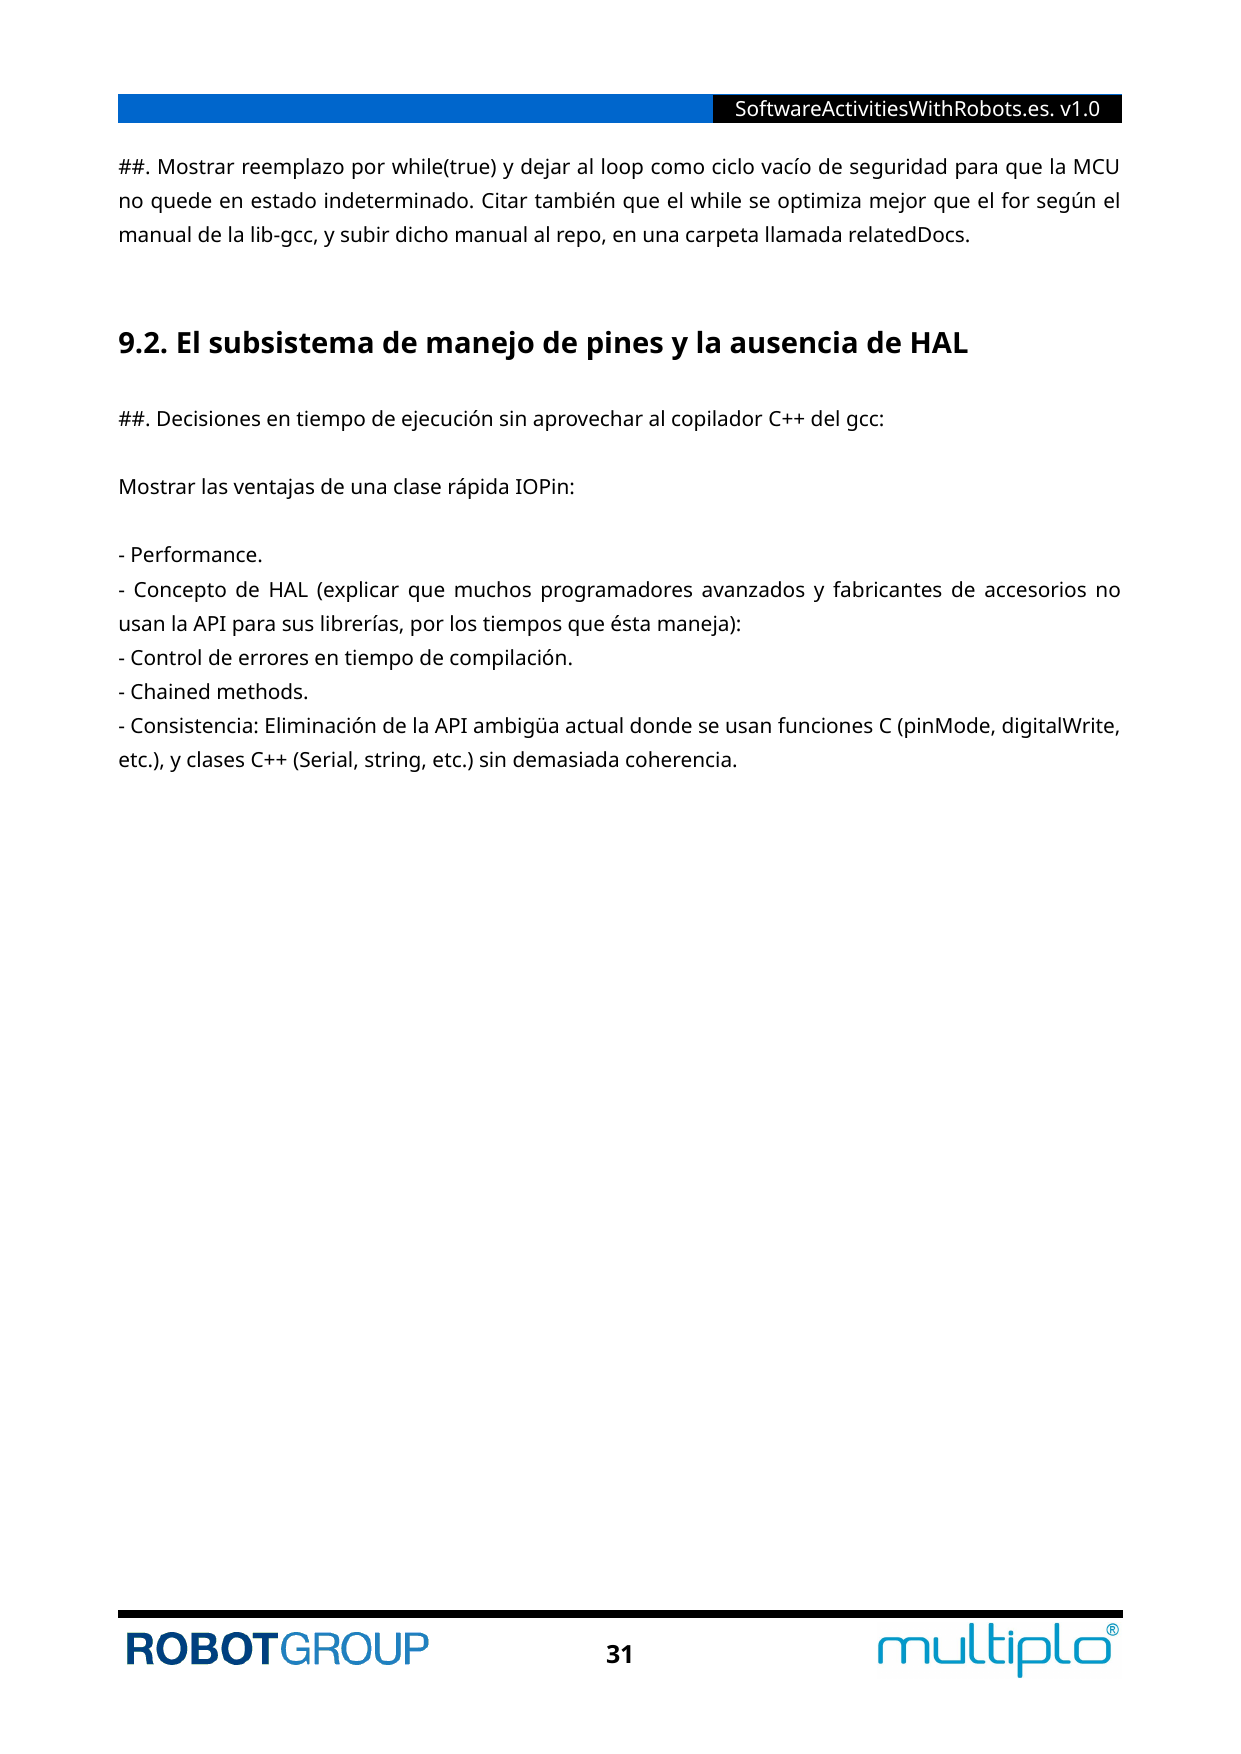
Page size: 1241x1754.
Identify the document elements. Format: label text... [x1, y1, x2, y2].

text - Control de errores en tiempo de compilación. [118, 643, 1122, 671]
text ##. Decisiones en tiempo de ejecución sin aprovechar al copilador C++ del gcc: [118, 404, 1122, 433]
text - Chained methods. [118, 677, 1122, 705]
text 9.2. El subsistema de manejo de pines y la ausencia de HAL [118, 323, 1122, 362]
picture [877, 1622, 1123, 1679]
text - Consistencia: Eliminación de la API ambigüa actual donde se usan funciones C (pinMode, digitalWrite, etc.), y clases C++ (Serial, string, etc.) sin demasiada coherencia. [118, 711, 1122, 773]
picture [118, 1622, 434, 1673]
text ##. Mostrar reemplazo por while(true) y dejar al loop como ciclo vacío de seguridad para que la MCU no quede en estado indeterminado. Citar también que el while se optimiza mejor que el for según el manual de la lib-gcc, y subir dicho manual al repo, en una carpeta llamada relatedDocs. [118, 152, 1122, 249]
text - Concepto de HAL (explicar que muchos programadores avanzados y fabricantes de accesorios no usan la API para sus librerías, por los tiempos que ésta maneja): [118, 575, 1122, 637]
text Mostrar las ventajas de una clase rápida IOPin: [118, 472, 1122, 501]
text - Performance. [118, 541, 1122, 569]
